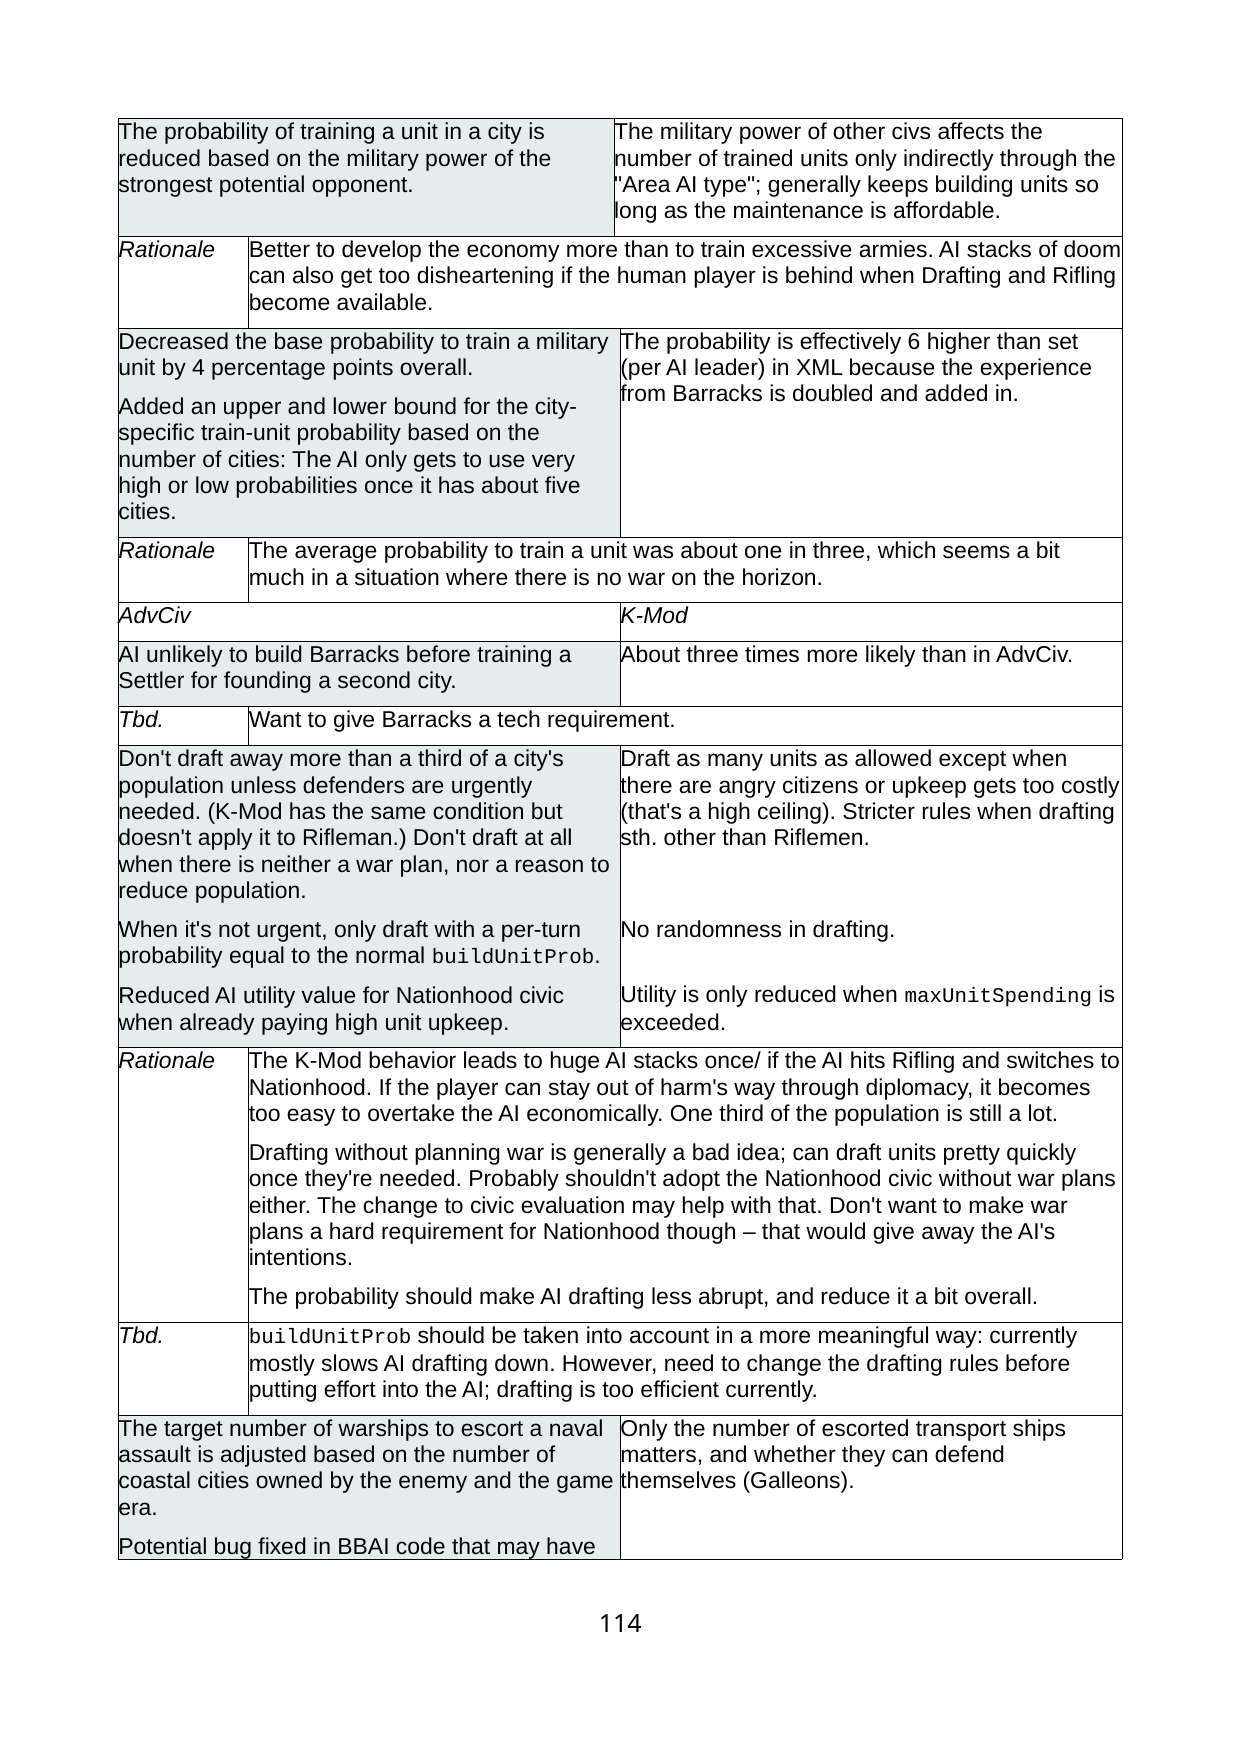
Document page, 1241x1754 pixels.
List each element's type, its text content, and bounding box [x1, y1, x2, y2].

table_cell Better to develop the economy more than to train excessive armies. AI stacks of doom can also get too disheartening if the human player is behind when Drafting and Rifling become available. [249, 237, 1122, 328]
table_cell The probability of training a unit in a city is reduced based on the military power of the strongest potential opponent. [119, 119, 614, 236]
table_cell The probability is effectively 6 higher than set (per AI leader) in XML because the experience from Barracks is doubled and added in. [621, 329, 1122, 537]
table_cell Rationale [119, 538, 248, 602]
table_cell Rationale [119, 237, 248, 328]
table_cell Tbd. [119, 707, 248, 745]
table_cell AdvCiv [119, 603, 620, 641]
table_cell Draft as many units as allowed except when there are angry citizens or upkeep gets too costly (that's a high ceiling). Stricter rules when drafting sth. other than Riflemen. No randomness in drafting. Utility is only reduced when maxUnitSpending is exceeded. [621, 746, 1122, 1047]
table_cell Rationale [119, 1048, 248, 1322]
table_cell The target number of warships to escort a naval assault is adjusted based on the number of coastal cities owned by the enemy and the game era. Potential bug fixed in BBAI code that may have [119, 1416, 620, 1559]
table_cell buildUnitProb should be taken into account in a more meaningful way: currently mostly slows AI drafting down. However, need to change the drafting rules before putting effort into the AI; drafting is too efficient currently. [249, 1323, 1122, 1415]
table_cell Only the number of escorted transport ships matters, and whether they can defend themselves (Galleons). [621, 1416, 1122, 1559]
table_cell The average probability to train a unit was about one in three, which seems a bit much in a situation where there is no war on the horizon. [249, 538, 1122, 602]
table_cell The military power of other civs affects the number of trained units only indirectly through the "Area AI type"; generally keeps building units so long as the maintenance is affordable. [615, 119, 1122, 236]
table_cell Tbd. [119, 1323, 248, 1415]
table_cell AI unlikely to build Barracks before training a Settler for founding a second city. [119, 642, 620, 706]
table_cell The K-Mod behavior leads to huge AI stacks once/ if the AI hits Rifling and switches to Nationhood. If the player can stay out of harm's way through diplomacy, it becomes too easy to overtake the AI economically. One third of the population is still a lot. Drafting without planning war is generally a bad idea; can draft units pretty quickly once they're needed. Probably shouldn't adopt the Nationhood civic without war plans either. The change to civic evaluation may help with that. Don't want to make war plans a hard requirement for Nationhood though – that would give away the AI's intentions. The probability should make AI drafting less abrupt, and reduce it a bit overall. [249, 1048, 1122, 1322]
table_cell Want to give Barracks a tech requirement. [249, 707, 1122, 745]
table_cell Don't draft away more than a third of a city's population unless defenders are urgently needed. (K-Mod has the same condition but doesn't apply it to Rifleman.) Don't draft at all when there is neither a war plan, nor a reason to reduce population. When it's not urgent, only draft with a per-turn probability equal to the normal buildUnitProb. Reduced AI utility value for Nationhood civic when already paying high unit upkeep. [119, 746, 620, 1047]
table_cell About three times more likely than in AdvCiv. [621, 642, 1122, 706]
table_cell Decreased the base probability to train a military unit by 4 percentage points overall. Added an upper and lower bound for the city-specific train-unit probability based on the number of cities: The AI only gets to use very high or low probabilities once it has about five cities. [119, 329, 620, 537]
table_cell K-Mod [621, 603, 1122, 641]
